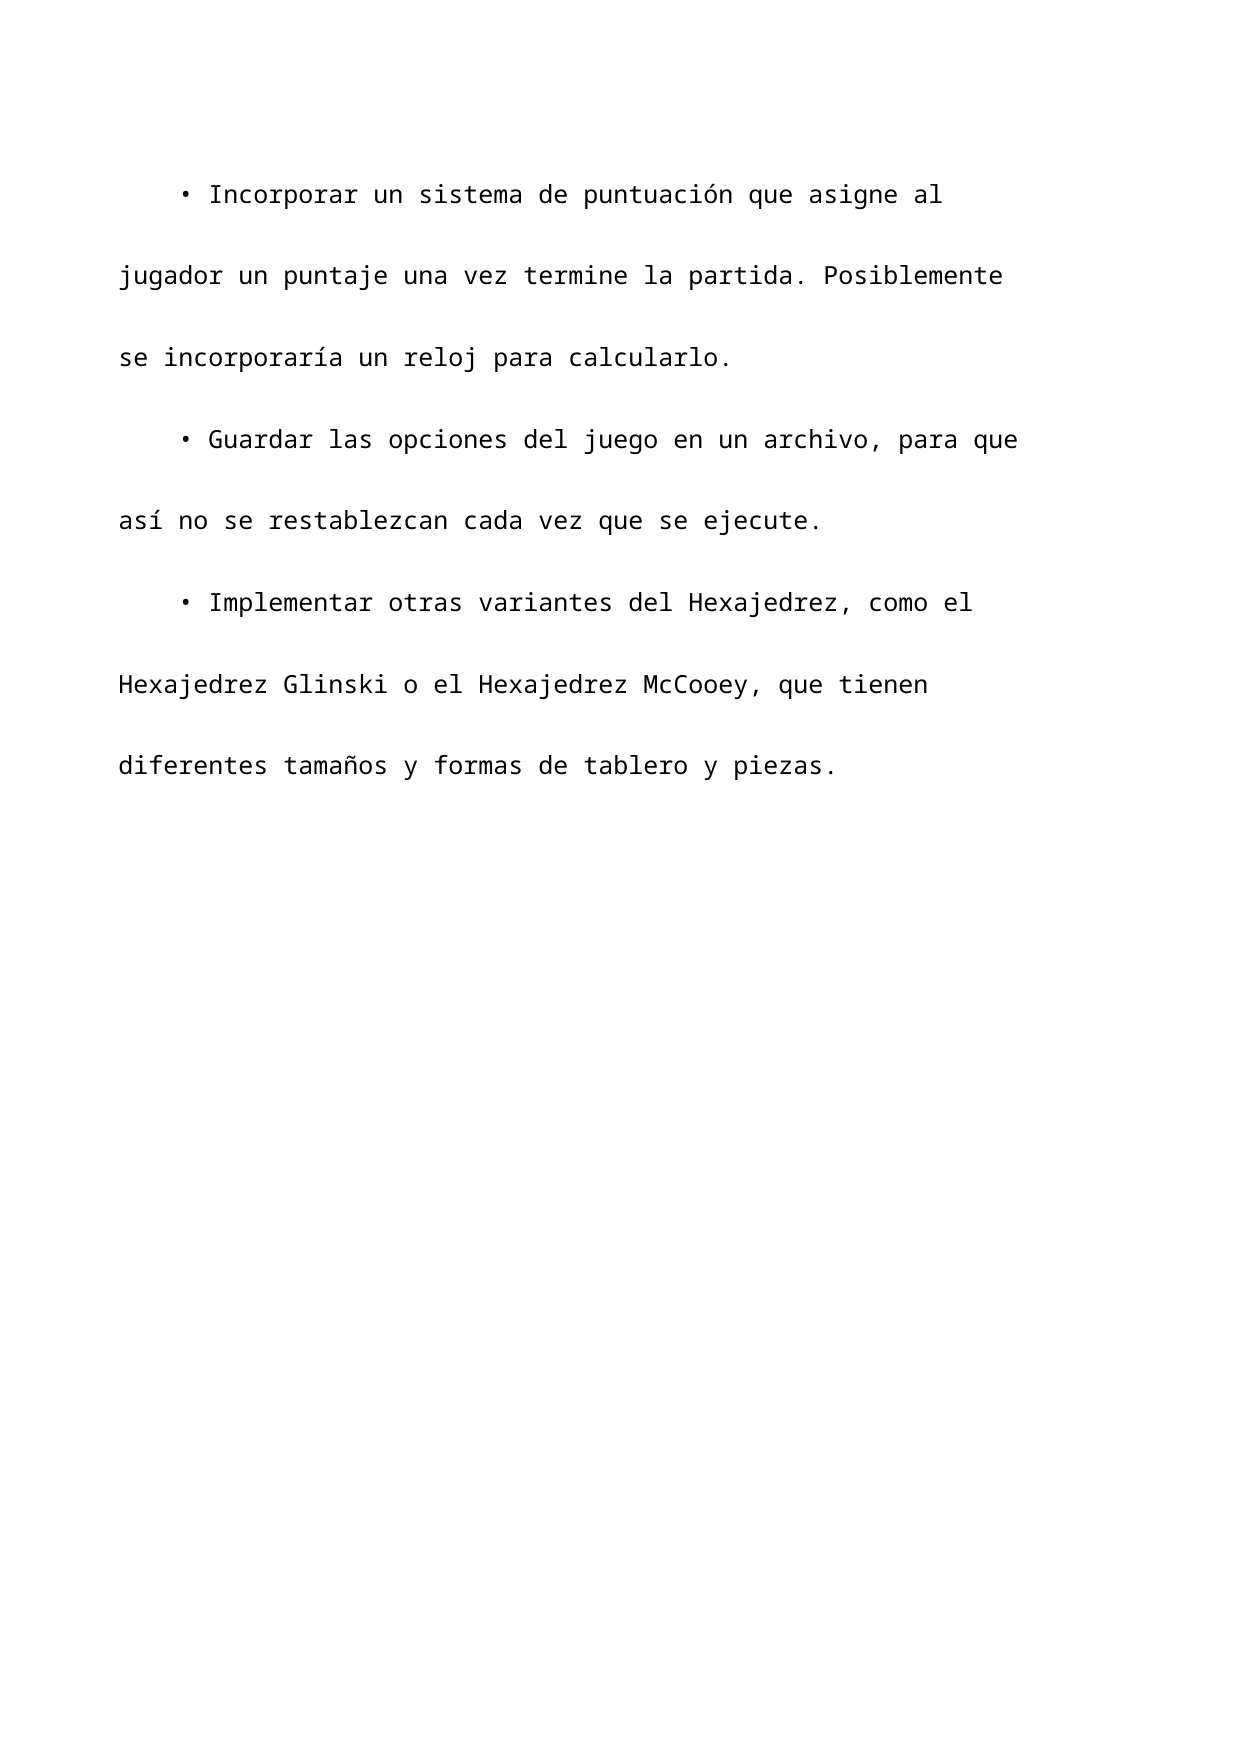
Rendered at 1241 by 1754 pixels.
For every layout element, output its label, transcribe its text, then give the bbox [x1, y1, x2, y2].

text • Guardar las opciones del juego en un archivo, para que así no se restablezcan cada vez que se ejecute. [118, 421, 1038, 537]
text • Implementar otras variantes del Hexajedrez, como el Hexajedrez Glinski o el Hexajedrez McCooey, que tienen diferentes tamaños y formas de tablero y piezas. [118, 585, 1038, 782]
text • Incorporar un sistema de puntuación que asigne al jugador un puntaje una vez termine la partida. Posiblemente se incorporaría un reloj para calcularlo. [118, 176, 1038, 374]
